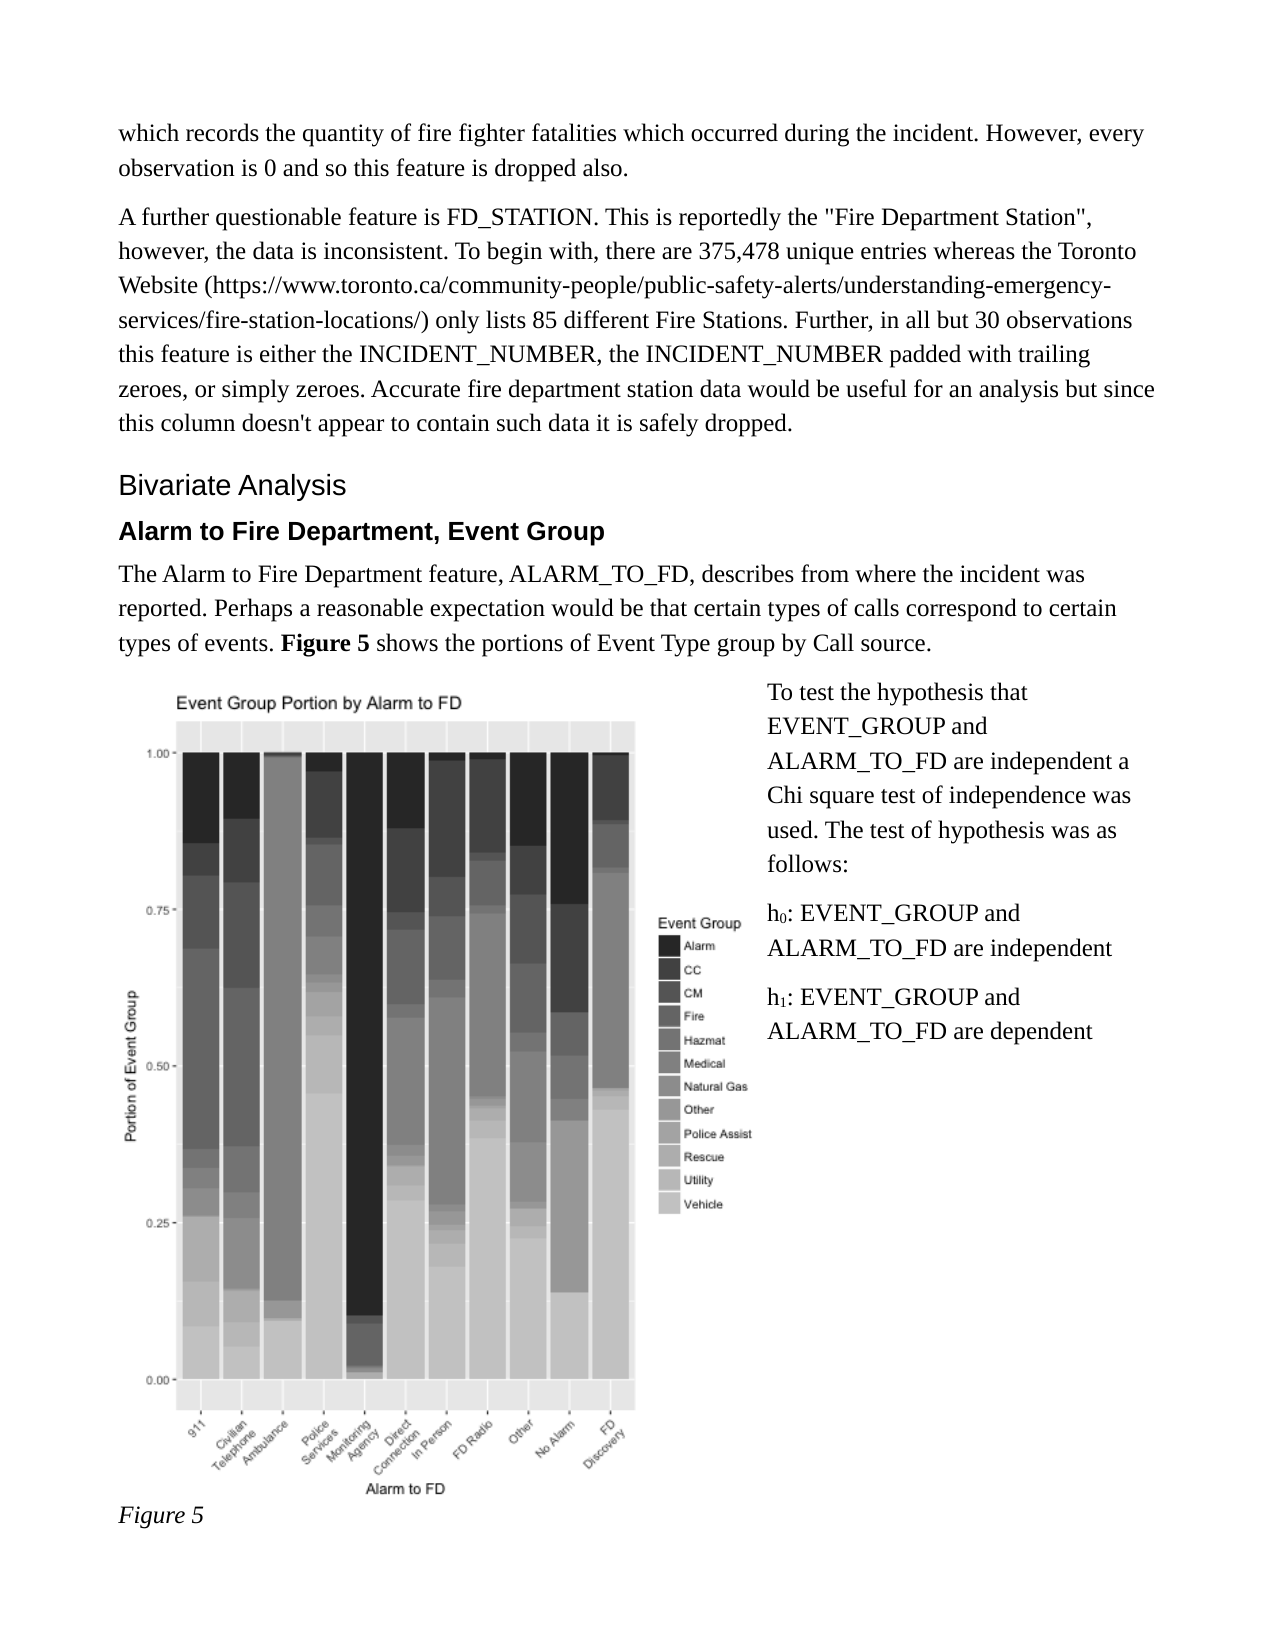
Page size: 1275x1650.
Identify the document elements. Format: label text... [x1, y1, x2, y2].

text h1: EVENT_GROUP and ALARM_TO_FD are dependent [767, 982, 1157, 1045]
text The Alarm to Fire Department feature, ALARM_TO_FD, describes from where the incident was reported. Perhaps a reasonable expectation would be that certain types of calls correspond to certain types of events. Figure 5 shows the portions of Event Type group by Call source. [118, 559, 1157, 657]
subtitle Bivariate Analysis [118, 468, 1157, 502]
text A further questionable feature is FD_STATION. This is reportedly the "Fire Department Station", however, the data is inconsistent. To begin with, there are 375,478 unique entries whereas the Toronto Website (https://www.toronto.ca/community-people/public-safety-alerts/understanding-emergency-services/fire-station-locations/) only lists 85 different Fire Stations. Further, in all but 30 observations this feature is either the INCIDENT_NUMBER, the INCIDENT_NUMBER padded with trailing zeroes, or simply zeroes. Accurate fire department station data would be useful for an analysis but since this column doesn't appear to contain such data it is safely dropped. [118, 202, 1157, 437]
subtitle Alarm to Fire Department, Event Group [118, 516, 1157, 546]
text h0: EVENT_GROUP and ALARM_TO_FD are independent [767, 898, 1157, 962]
text which records the quantity of fire fighter fatalities which occurred during the incident. However, every observation is 0 and so this feature is dropped also. [118, 118, 1157, 181]
text Figure 5 [118, 1501, 767, 1529]
text To test the hypothesis that EVENT_GROUP and ALARM_TO_FD are independent a Chi square test of independence was used. The test of hypothesis was as follows: [118, 677, 1157, 878]
picture [118, 689, 767, 1501]
